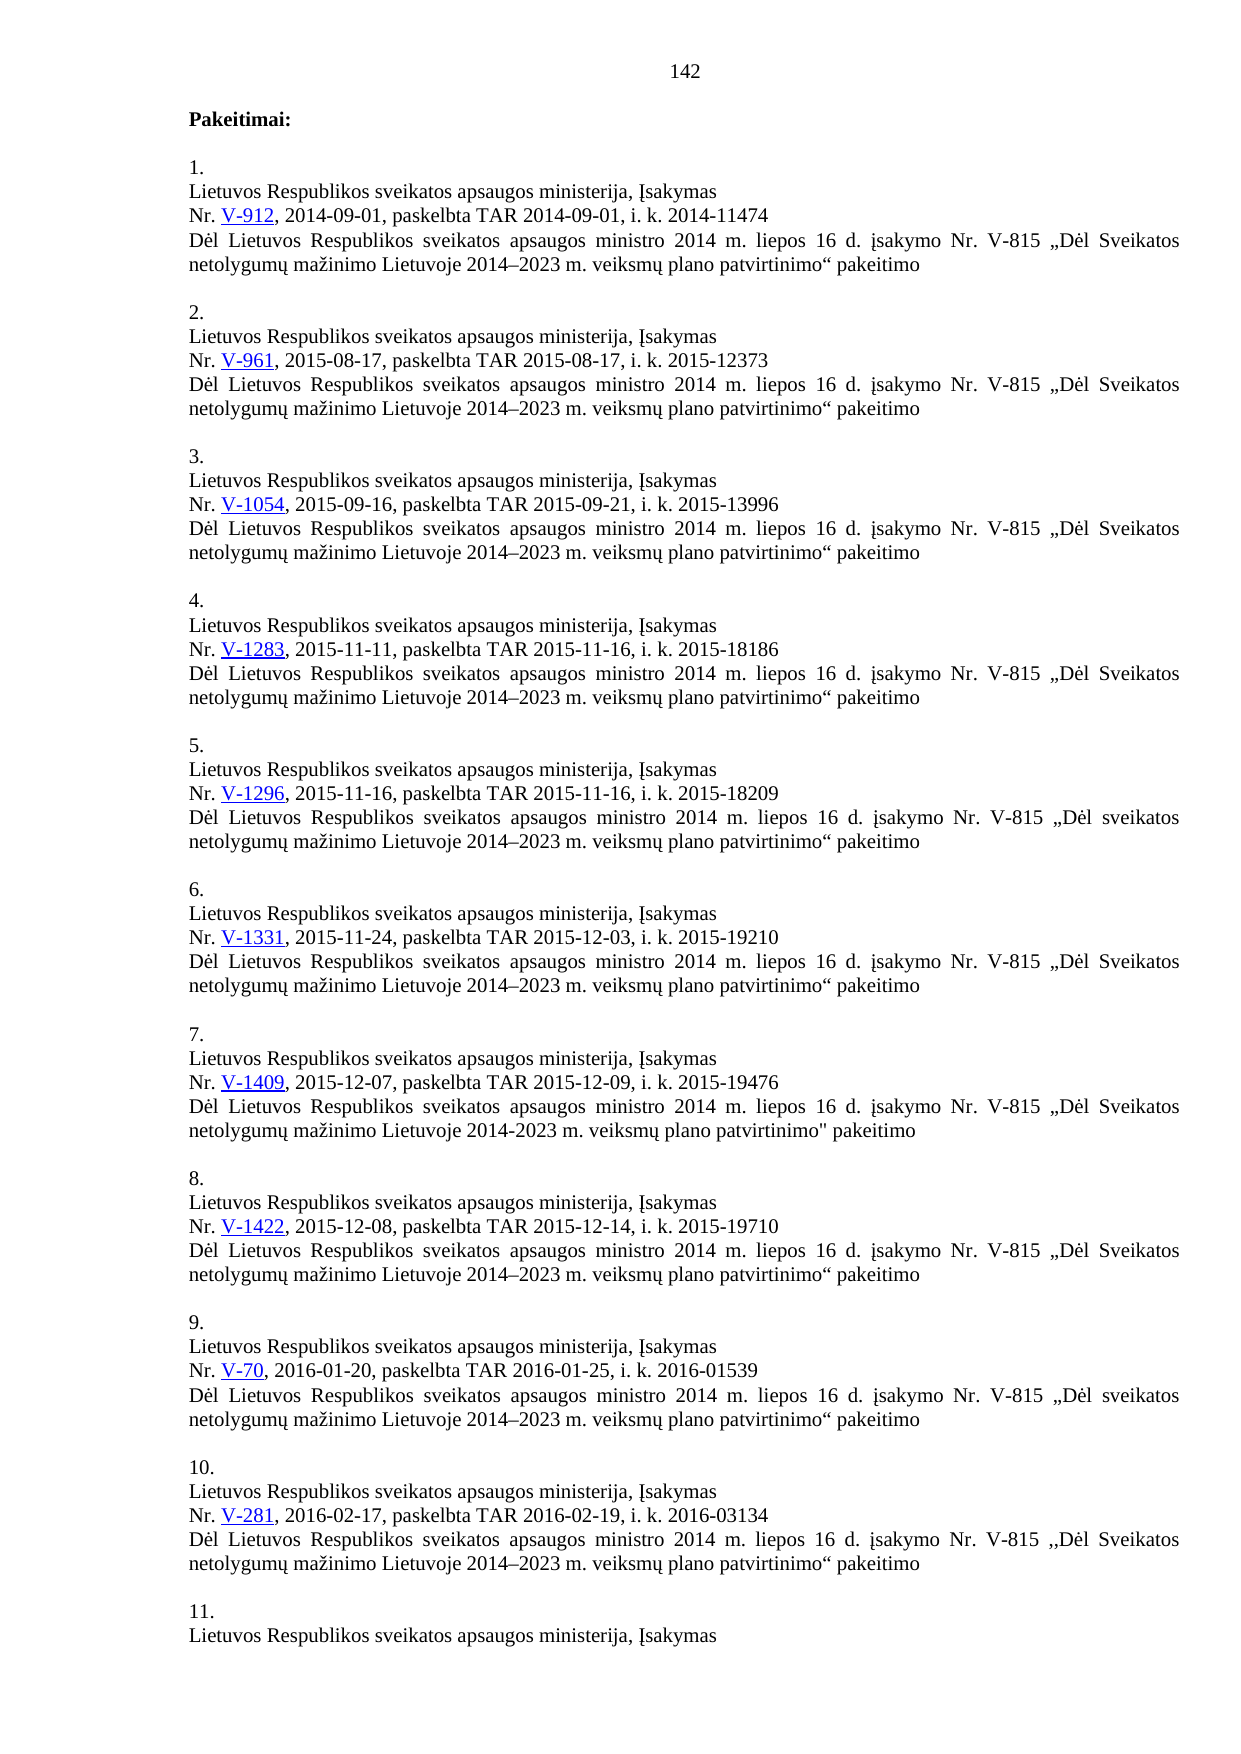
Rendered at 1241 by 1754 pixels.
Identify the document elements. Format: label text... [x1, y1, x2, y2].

text 8. [188, 1166, 1181, 1190]
text Dėl Lietuvos Respublikos sveikatos apsaugos ministro 2014 m. liepos 16 d. įsakymo Nr. V-815 ,,Dėl Sveikatos netolygumų mažinimo Lietuvoje 2014–2023 m. veiksmų plano patvirtinimo“ pakeitimo [188, 1527, 1181, 1575]
text 2. [188, 300, 1181, 324]
text 1. [188, 155, 1181, 179]
text Nr. V-1331, 2015-11-24, paskelbta TAR 2015-12-03, i. k. 2015-19210 [188, 925, 1181, 949]
text Lietuvos Respublikos sveikatos apsaugos ministerija, Įsakymas [188, 1334, 1181, 1358]
text Lietuvos Respublikos sveikatos apsaugos ministerija, Įsakymas [188, 1190, 1181, 1214]
text Dėl Lietuvos Respublikos sveikatos apsaugos ministro 2014 m. liepos 16 d. įsakymo Nr. V-815 „Dėl Sveikatos netolygumų mažinimo Lietuvoje 2014-2023 m. veiksmų plano patvirtinimo" pakeitimo [188, 1094, 1181, 1142]
text Nr. V-1409, 2015-12-07, paskelbta TAR 2015-12-09, i. k. 2015-19476 [188, 1070, 1181, 1094]
text 3. [188, 444, 1181, 468]
text Nr. V-1283, 2015-11-11, paskelbta TAR 2015-11-16, i. k. 2015-18186 [188, 637, 1181, 661]
text 7. [188, 1022, 1181, 1046]
text 11. [188, 1599, 1181, 1623]
text 9. [188, 1310, 1181, 1334]
text Dėl Lietuvos Respublikos sveikatos apsaugos ministro 2014 m. liepos 16 d. įsakymo Nr. V-815 „Dėl sveikatos netolygumų mažinimo Lietuvoje 2014–2023 m. veiksmų plano patvirtinimo“ pakeitimo [188, 805, 1181, 853]
text Nr. V-912, 2014-09-01, paskelbta TAR 2014-09-01, i. k. 2014-11474 [188, 203, 1181, 227]
text Pakeitimai: [188, 107, 1181, 131]
text Lietuvos Respublikos sveikatos apsaugos ministerija, Įsakymas [188, 901, 1181, 925]
text Dėl Lietuvos Respublikos sveikatos apsaugos ministro 2014 m. liepos 16 d. įsakymo Nr. V-815 „Dėl Sveikatos netolygumų mažinimo Lietuvoje 2014–2023 m. veiksmų plano patvirtinimo“ pakeitimo [188, 661, 1181, 709]
text Dėl Lietuvos Respublikos sveikatos apsaugos ministro 2014 m. liepos 16 d. įsakymo Nr. V-815 „Dėl Sveikatos netolygumų mažinimo Lietuvoje 2014–2023 m. veiksmų plano patvirtinimo“ pakeitimo [188, 516, 1181, 564]
text 4. [188, 588, 1181, 612]
text Lietuvos Respublikos sveikatos apsaugos ministerija, Įsakymas [188, 1046, 1181, 1070]
text Nr. V-1422, 2015-12-08, paskelbta TAR 2015-12-14, i. k. 2015-19710 [188, 1214, 1181, 1238]
text Lietuvos Respublikos sveikatos apsaugos ministerija, Įsakymas [188, 179, 1181, 203]
text Lietuvos Respublikos sveikatos apsaugos ministerija, Įsakymas [188, 612, 1181, 637]
text Dėl Lietuvos Respublikos sveikatos apsaugos ministro 2014 m. liepos 16 d. įsakymo Nr. V-815 „Dėl Sveikatos netolygumų mažinimo Lietuvoje 2014–2023 m. veiksmų plano patvirtinimo“ pakeitimo [188, 949, 1181, 997]
text Lietuvos Respublikos sveikatos apsaugos ministerija, Įsakymas [188, 468, 1181, 492]
text Nr. V-961, 2015-08-17, paskelbta TAR 2015-08-17, i. k. 2015-12373 [188, 348, 1181, 372]
text Nr. V-281, 2016-02-17, paskelbta TAR 2016-02-19, i. k. 2016-03134 [188, 1503, 1181, 1527]
text Lietuvos Respublikos sveikatos apsaugos ministerija, Įsakymas [188, 1623, 1181, 1647]
text Nr. V-70, 2016-01-20, paskelbta TAR 2016-01-25, i. k. 2016-01539 [188, 1358, 1181, 1382]
text Dėl Lietuvos Respublikos sveikatos apsaugos ministro 2014 m. liepos 16 d. įsakymo Nr. V-815 „Dėl Sveikatos netolygumų mažinimo Lietuvoje 2014–2023 m. veiksmų plano patvirtinimo“ pakeitimo [188, 1238, 1181, 1286]
text Dėl Lietuvos Respublikos sveikatos apsaugos ministro 2014 m. liepos 16 d. įsakymo Nr. V-815 „Dėl Sveikatos netolygumų mažinimo Lietuvoje 2014–2023 m. veiksmų plano patvirtinimo“ pakeitimo [188, 372, 1181, 420]
text Dėl Lietuvos Respublikos sveikatos apsaugos ministro 2014 m. liepos 16 d. įsakymo Nr. V-815 „Dėl sveikatos netolygumų mažinimo Lietuvoje 2014–2023 m. veiksmų plano patvirtinimo“ pakeitimo [188, 1382, 1181, 1431]
text Lietuvos Respublikos sveikatos apsaugos ministerija, Įsakymas [188, 757, 1181, 781]
text Nr. V-1054, 2015-09-16, paskelbta TAR 2015-09-21, i. k. 2015-13996 [188, 492, 1181, 516]
text Nr. V-1296, 2015-11-16, paskelbta TAR 2015-11-16, i. k. 2015-18209 [188, 781, 1181, 805]
text Dėl Lietuvos Respublikos sveikatos apsaugos ministro 2014 m. liepos 16 d. įsakymo Nr. V-815 „Dėl Sveikatos netolygumų mažinimo Lietuvoje 2014–2023 m. veiksmų plano patvirtinimo“ pakeitimo [188, 227, 1181, 276]
text 6. [188, 877, 1181, 901]
text Lietuvos Respublikos sveikatos apsaugos ministerija, Įsakymas [188, 1479, 1181, 1503]
text Lietuvos Respublikos sveikatos apsaugos ministerija, Įsakymas [188, 324, 1181, 348]
text 5. [188, 733, 1181, 757]
text 10. [188, 1455, 1181, 1479]
